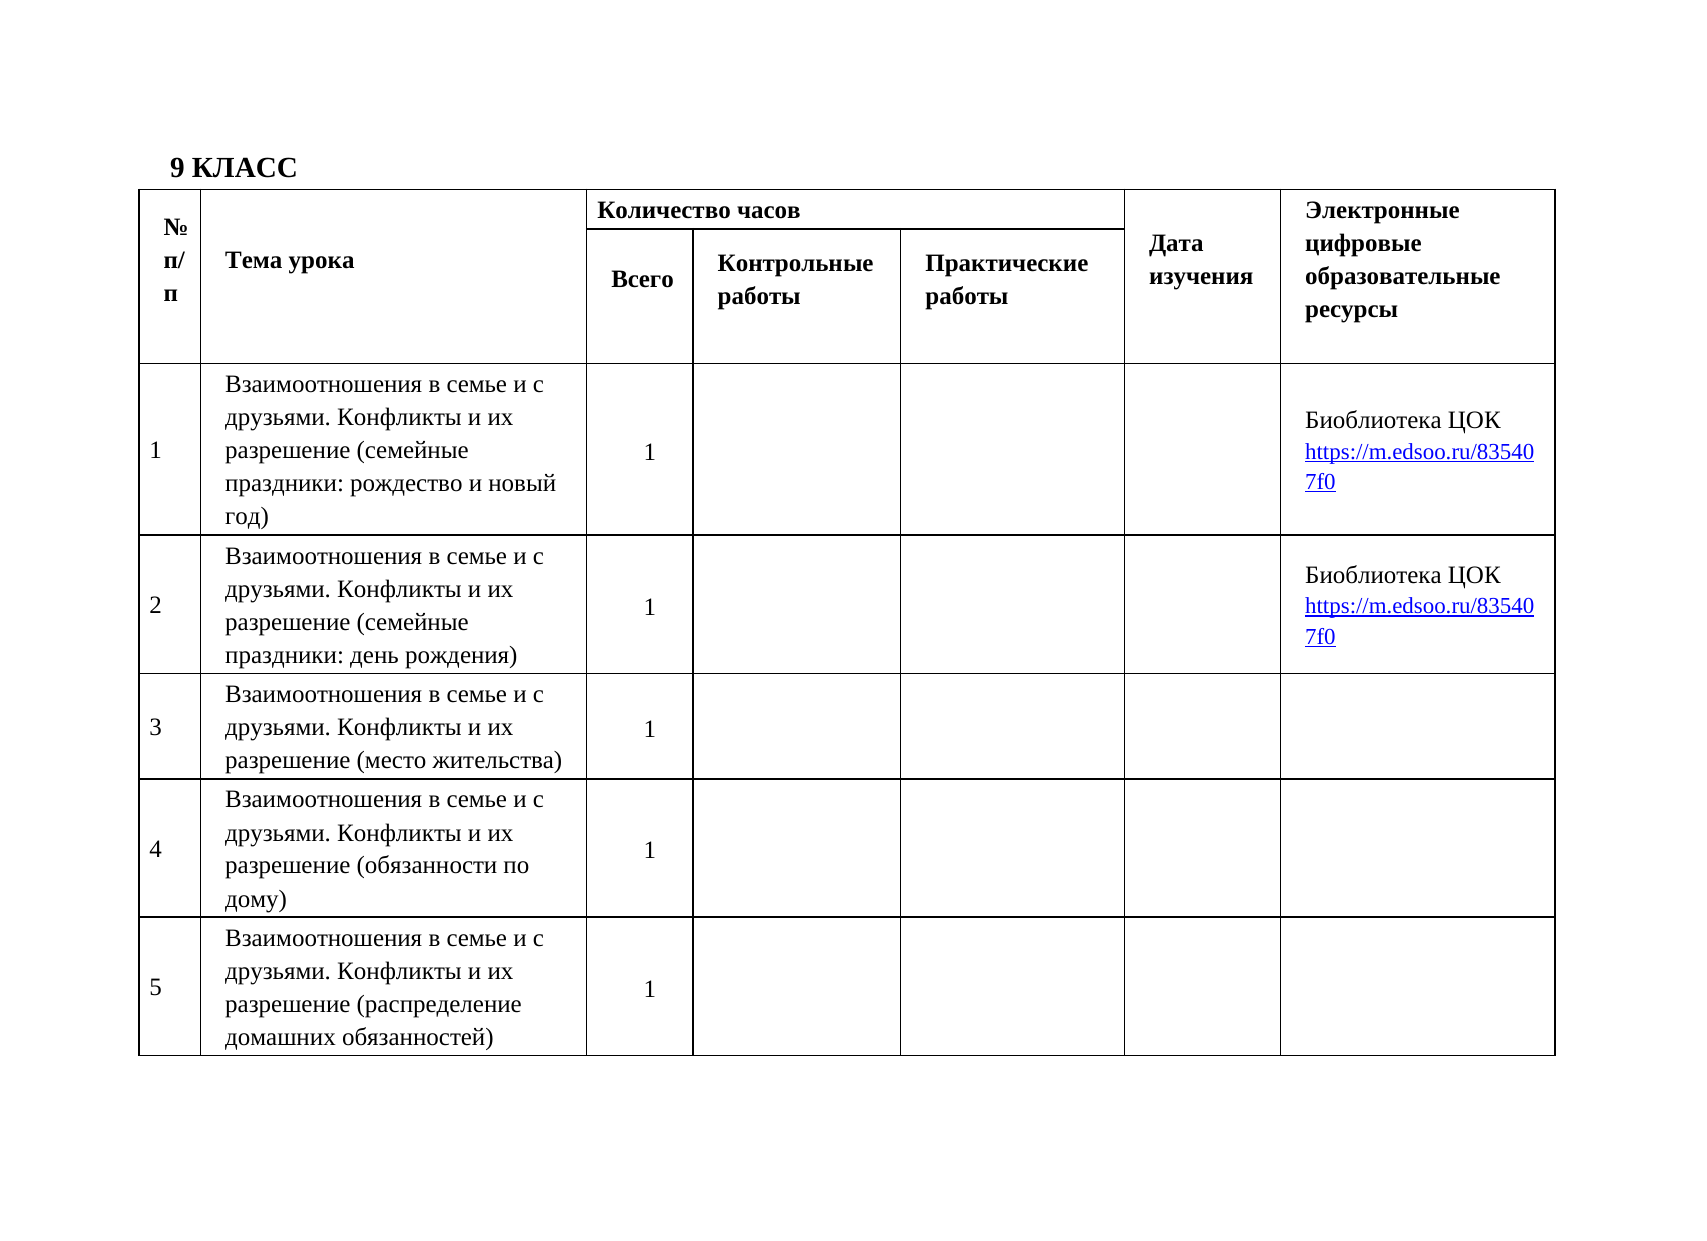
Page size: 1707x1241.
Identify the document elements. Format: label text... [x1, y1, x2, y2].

table_cell 5 [140, 918, 200, 1055]
table_cell 2 [140, 536, 200, 672]
table_cell [901, 536, 1124, 672]
table_cell Взаимоотношения в семье и с друзьями. Конфликты и их разрешение (обязанности по дому) [201, 780, 586, 916]
table_header № п/п [140, 190, 200, 362]
table_cell Взаимоотношения в семье и с друзьями. Конфликты и их разрешение (распределение домашних обязанностей) [201, 918, 586, 1055]
table_cell 3 [140, 674, 200, 778]
table_cell Контрольные работы [694, 230, 900, 362]
table_cell Взаимоотношения в семье и с друзьями. Конфликты и их разрешение (семейные праздники: день рождения) [201, 536, 586, 672]
table_header Электронные цифровые образовательные ресурсы [1281, 190, 1554, 362]
table_cell 1 [587, 364, 692, 534]
table_cell [694, 674, 900, 778]
table_cell [901, 674, 1124, 778]
table_cell [1125, 536, 1280, 672]
table_cell 1 [587, 780, 692, 916]
table_cell Биоблиотека ЦОК https://m.edsoo.ru/835407f0 [1281, 536, 1554, 672]
table_cell [1125, 780, 1280, 916]
table_cell [1281, 918, 1554, 1055]
table_cell [1125, 674, 1280, 778]
table_cell 1 [587, 674, 692, 778]
table_cell [694, 536, 900, 672]
table_cell Практические работы [901, 230, 1124, 362]
table_cell [901, 918, 1124, 1055]
table_cell [1125, 918, 1280, 1055]
table_cell Всего [587, 230, 692, 362]
table_cell [901, 364, 1124, 534]
table_cell [901, 780, 1124, 916]
table_cell [694, 780, 900, 916]
table_cell [694, 364, 900, 534]
table_cell [1125, 364, 1280, 534]
table_header Количество часов [587, 190, 1124, 228]
table_cell 1 [587, 918, 692, 1055]
table_cell Взаимоотношения в семье и с друзьями. Конфликты и их разрешение (семейные праздники: рождество и новый год) [201, 364, 586, 534]
table_cell Биоблиотека ЦОК https://m.edsoo.ru/835407f0 [1281, 364, 1554, 534]
table_cell [694, 918, 900, 1055]
table_header Дата изучения [1125, 190, 1280, 362]
table_cell [1281, 780, 1554, 916]
table_cell Взаимоотношения в семье и с друзьями. Конфликты и их разрешение (место жительства) [201, 674, 586, 778]
text 9 КЛАСС [162, 150, 1557, 183]
table_header Тема урока [201, 190, 586, 362]
table_cell [1281, 674, 1554, 778]
table_cell 1 [140, 364, 200, 534]
table_cell 1 [587, 536, 692, 672]
table_cell 4 [140, 780, 200, 916]
